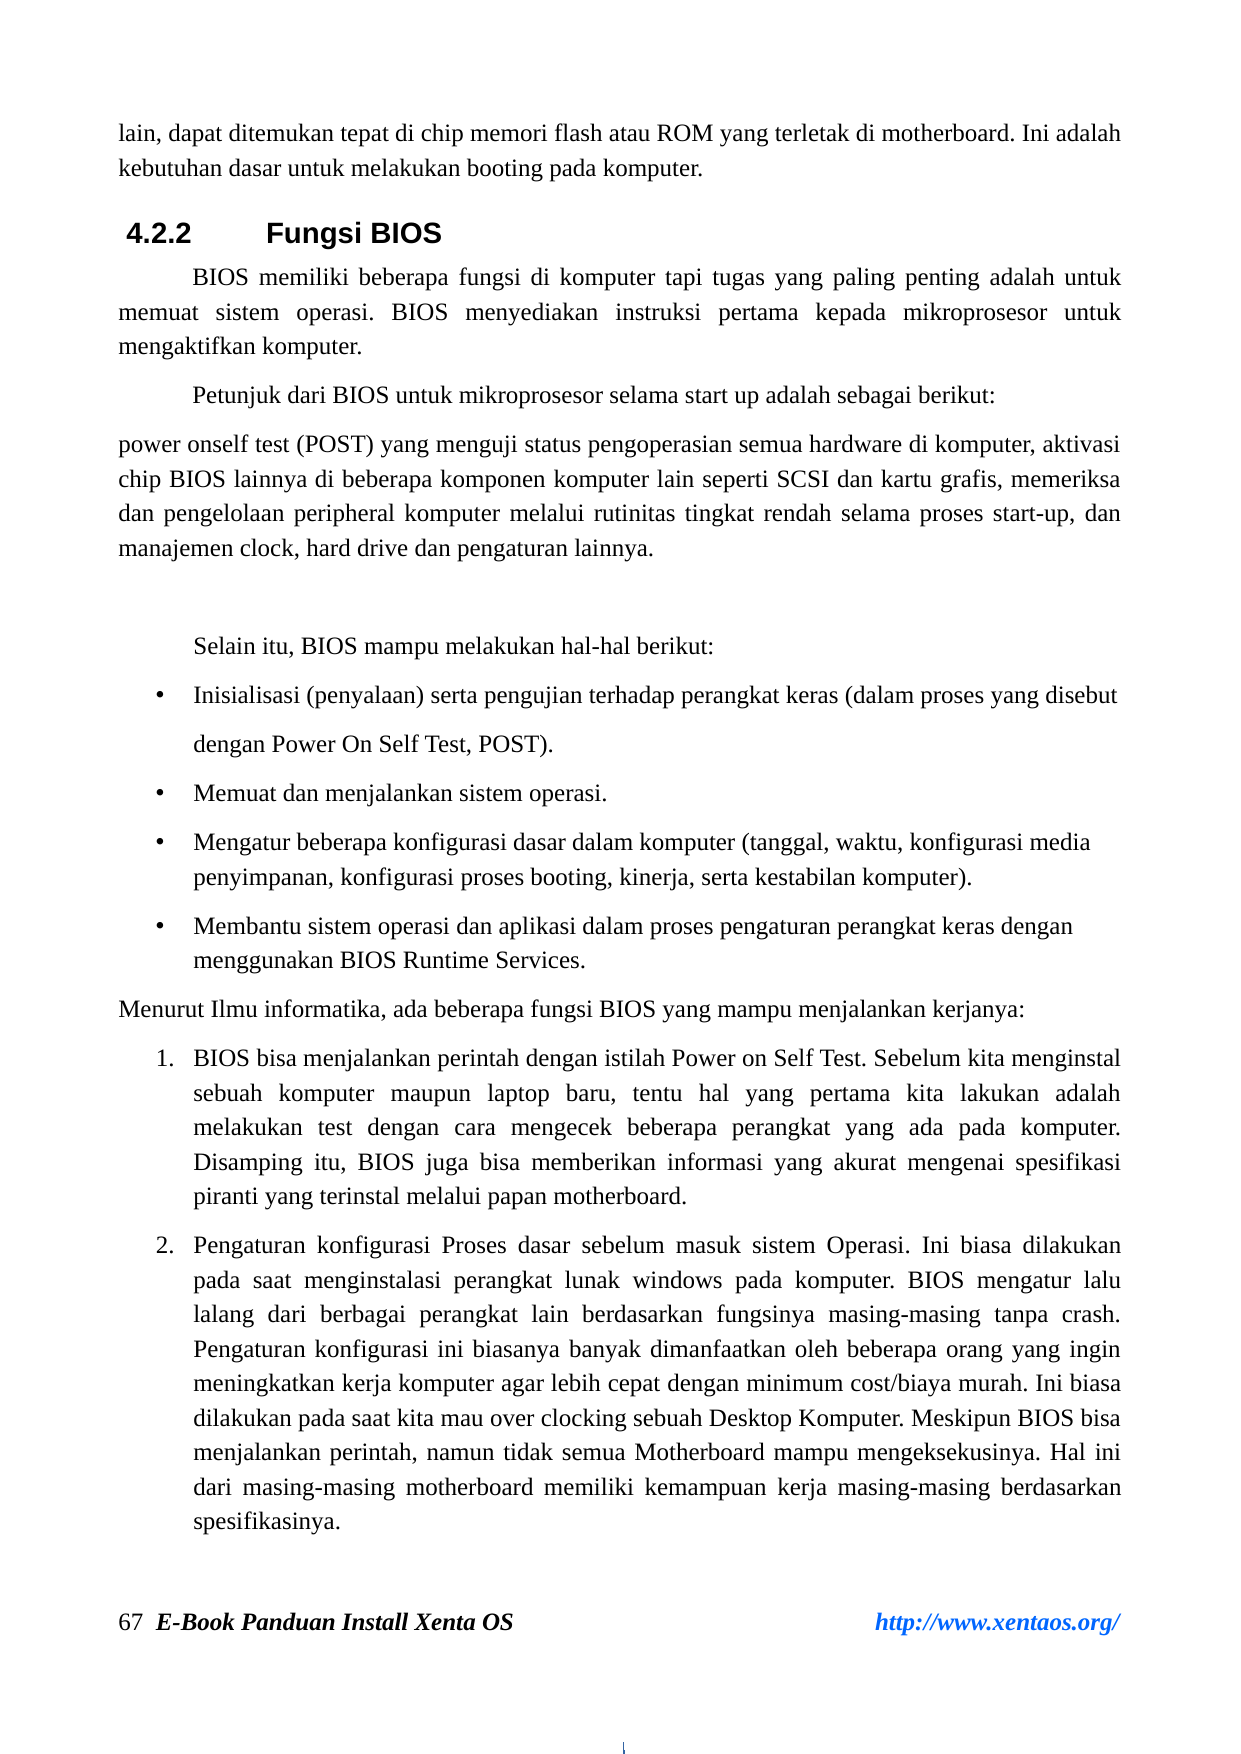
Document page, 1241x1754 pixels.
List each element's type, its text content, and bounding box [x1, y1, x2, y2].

list BIOS bisa menjalankan perintah dengan istilah Power on Self Test. Sebelum kita menginstal sebuah komputer maupun laptop baru, tentu hal yang pertama kita lakukan adalah melakukan test dengan cara mengecek beberapa perangkat yang ada pada komputer. Disamping itu, BIOS juga bisa memberikan informasi yang akurat mengenai spesifikasi piranti yang terinstal melalui papan motherboard. [156, 1043, 1122, 1210]
text power onself test (POST) yang menguji status pengoperasian semua hardware di komputer, aktivasi chip BIOS lainnya di beberapa komponen komputer lain seperti SCSI dan kartu grafis, memeriksa dan pengelolaan peripheral komputer melalui rutinitas tingkat rendah selama proses start-up, dan manajemen clock, hard drive dan pengaturan lainnya. [118, 429, 1122, 562]
list dengan Power On Self Test, POST). [156, 729, 1122, 758]
list Inisialisasi (penyalaan) serta pengujian terhadap perangkat keras (dalam proses yang disebut [156, 680, 1122, 709]
subtitle Fungsi BIOS [118, 216, 1122, 250]
list Pengaturan konfigurasi Proses dasar sebelum masuk sistem Operasi. Ini biasa dilakukan pada saat menginstalasi perangkat lunak windows pada komputer. BIOS mengatur lalu lalang dari berbagai perangkat lain berdasarkan fungsinya masing-masing tanpa crash. Pengaturan konfigurasi ini biasanya banyak dimanfaatkan oleh beberapa orang yang ingin meningkatkan kerja komputer agar lebih cepat dengan minimum cost/biaya murah. Ini biasa dilakukan pada saat kita mau over clocking sebuah Desktop Komputer. Meskipun BIOS bisa menjalankan perintah, namun tidak semua Motherboard mampu mengeksekusinya. Hal ini dari masing-masing motherboard memiliki kemampuan kerja masing-masing berdasarkan spesifikasinya. [156, 1231, 1122, 1535]
list Memuat dan menjalankan sistem operasi. [156, 778, 1122, 807]
list Selain itu, BIOS mampu melakukan hal-hal berikut: [156, 631, 1122, 660]
list Membantu sistem operasi dan aplikasi dalam proses pengaturan perangkat keras dengan menggunakan BIOS Runtime Services. [156, 911, 1122, 974]
text Petunjuk dari BIOS untuk mikroprosesor selama start up adalah sebagai berikut: [118, 381, 1122, 409]
text lain, dapat ditemukan tepat di chip memori flash atau ROM yang terletak di motherboard. Ini adalah kebutuhan dasar untuk melakukan booting pada komputer. [118, 118, 1122, 181]
text Menurut Ilmu informatika, ada beberapa fungsi BIOS yang mampu menjalankan kerjanya: [118, 994, 1122, 1023]
list Mengatur beberapa konfigurasi dasar dalam komputer (tanggal, waktu, konfigurasi media penyimpanan, konfigurasi proses booting, kinerja, serta kestabilan komputer). [156, 827, 1122, 891]
text BIOS memiliki beberapa fungsi di komputer tapi tugas yang paling penting adalah untuk memuat sistem operasi. BIOS menyediakan instruksi pertama kepada mikroprosesor untuk mengaktifkan komputer. [118, 262, 1122, 360]
